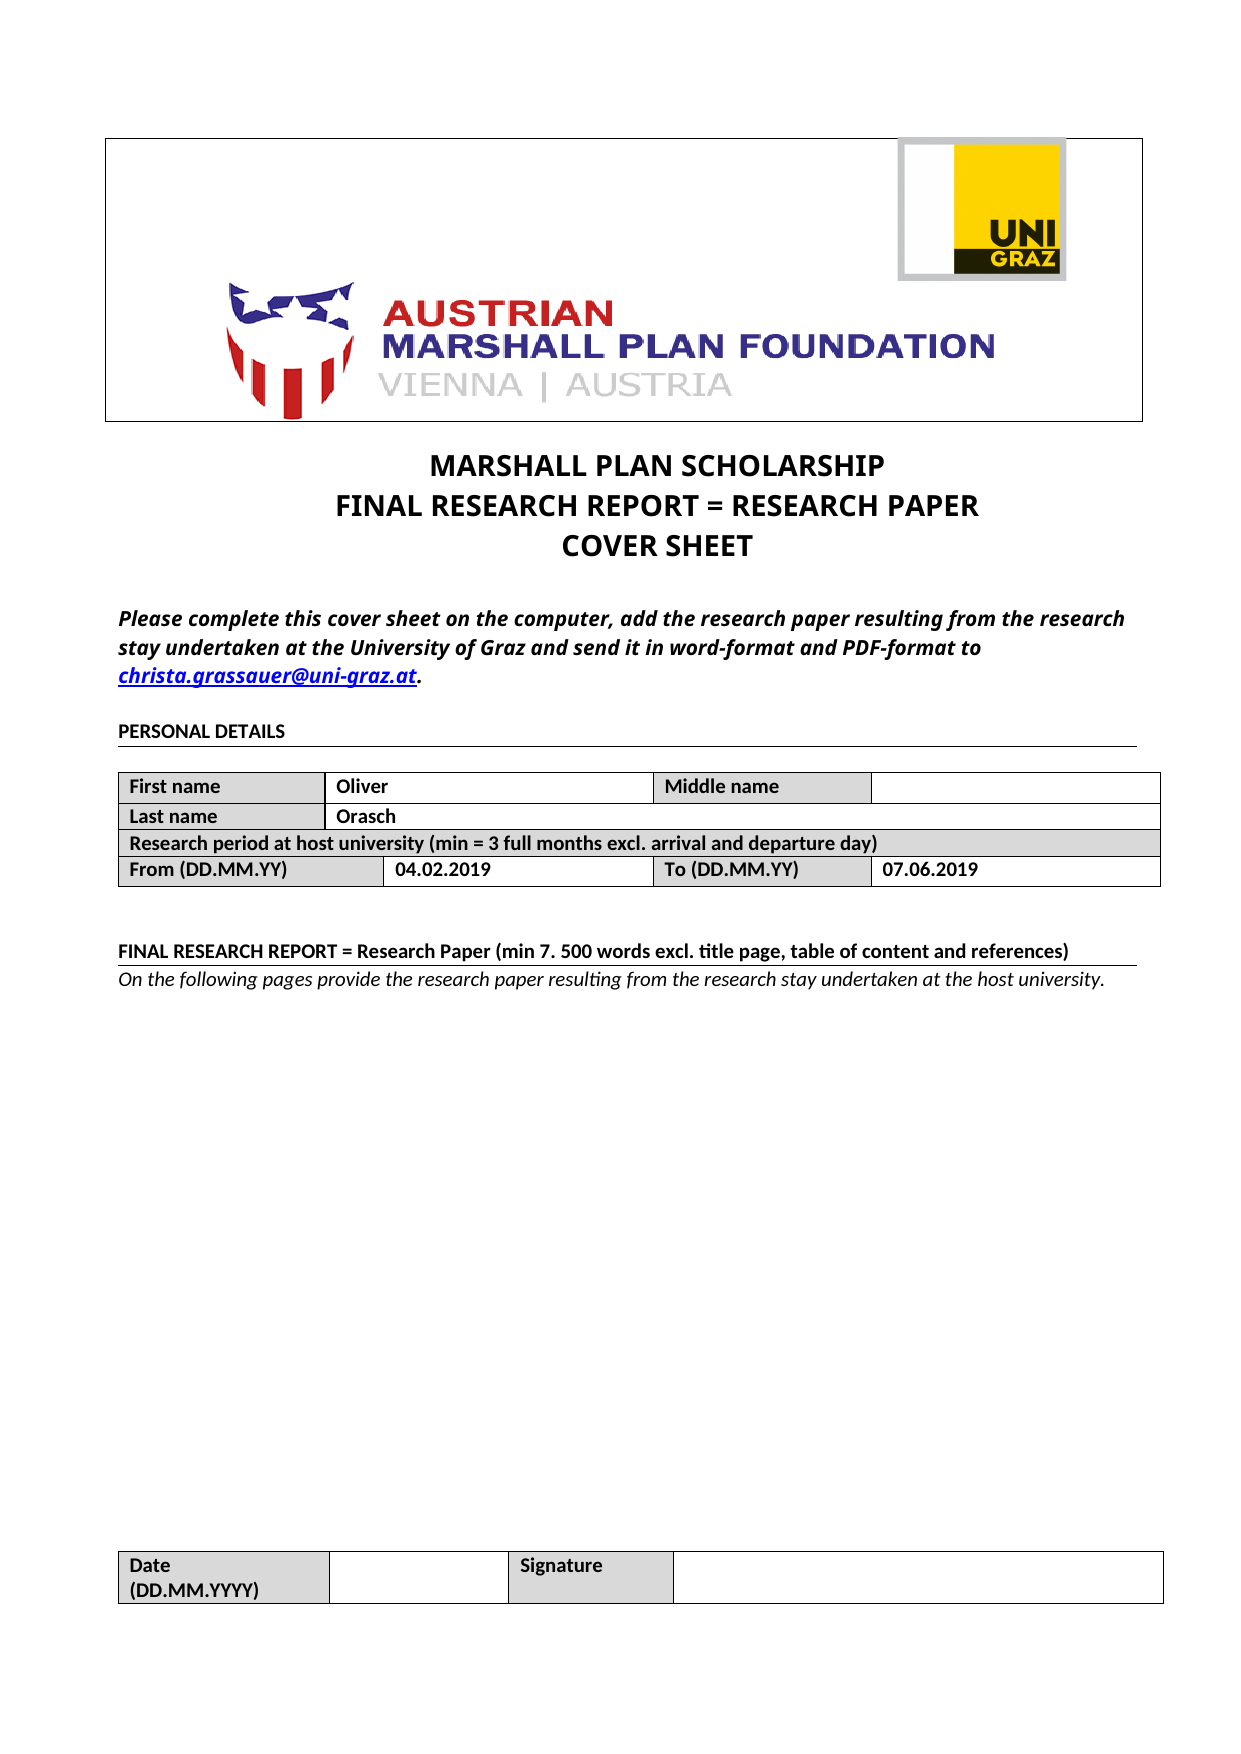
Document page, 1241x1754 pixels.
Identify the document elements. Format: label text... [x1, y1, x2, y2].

table_header [674, 1552, 1163, 1603]
table_header First name [119, 773, 324, 803]
table_cell Last name [119, 804, 324, 829]
table_header [330, 1552, 508, 1603]
table_cell 04.02.2019 [384, 857, 653, 886]
text FINAL RESEARCH REPORT = Research Paper (min 7. 500 words excl. title page, table of content and references) [118, 938, 1137, 965]
table_cell From (DD.MM.YY) [119, 857, 383, 886]
text On the following pages provide the research paper resulting from the research stay undertaken at the host university. [118, 966, 1196, 992]
table_header Signature [509, 1552, 673, 1603]
table_header Middle name [654, 773, 871, 803]
picture [225, 137, 1067, 420]
table_cell Orasch [326, 804, 1160, 829]
text COVER SHEET [118, 525, 1196, 565]
table_cell 07.06.2019 [872, 857, 1160, 886]
table_cell Research period at host university (min = 3 full months excl. arrival and departure day) [119, 830, 1160, 856]
text PERSONAL DETAILS [118, 718, 1137, 746]
table_header Oliver [326, 773, 653, 803]
table_cell To (DD.MM.YY) [654, 857, 871, 886]
text Please complete this cover sheet on the computer, add the research paper resulting from the research stay undertaken at the University of Graz and send it in word-format and PDF-format to christa.grassauer@uni-graz.at. [118, 604, 1137, 690]
text Marshall Plan scholarship [118, 446, 1196, 485]
table_header [872, 773, 1160, 803]
table_header Date (DD.MM.YYYY) [119, 1552, 329, 1603]
text FINAL RESEARCH REPORT = Research paper [118, 485, 1196, 525]
table_header [106, 139, 1142, 421]
